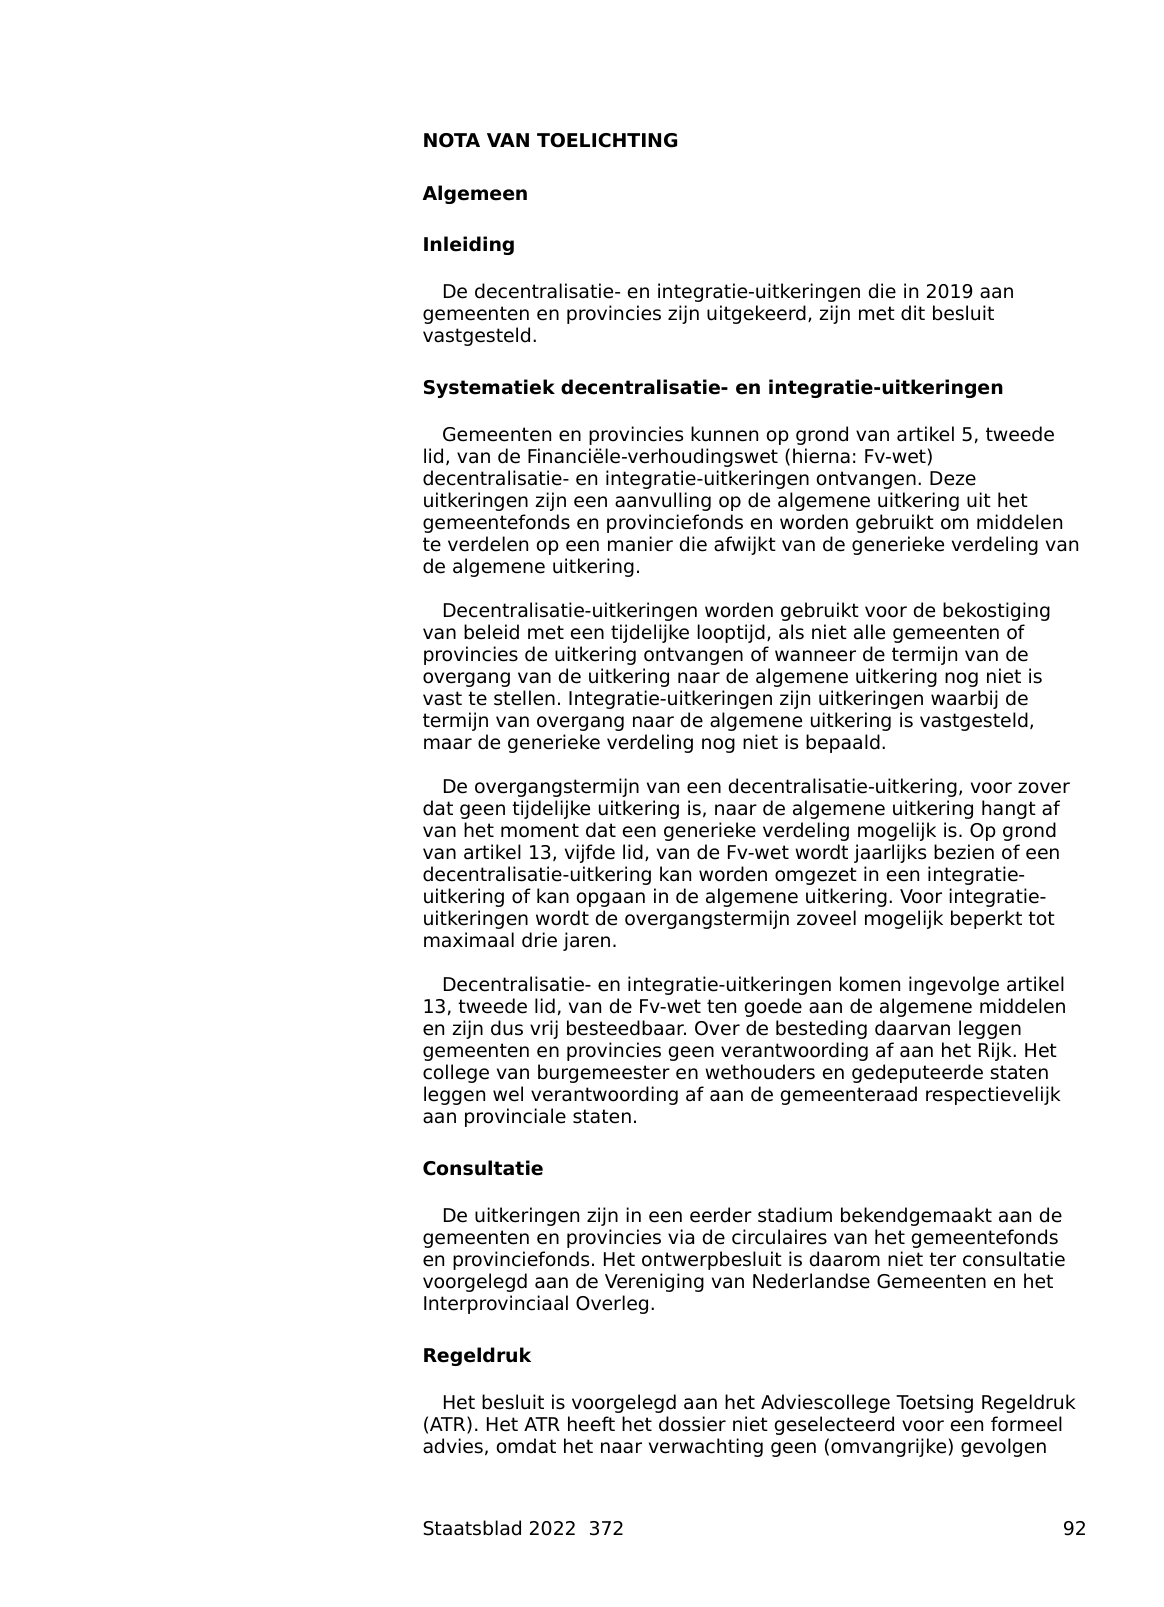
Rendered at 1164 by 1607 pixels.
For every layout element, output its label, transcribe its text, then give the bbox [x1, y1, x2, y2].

subtitle Inleiding [422, 234, 1087, 256]
text De uitkeringen zijn in een eerder stadium bekendgemaakt aan de gemeenten en provincies via de circulaires van het gemeentefonds en provinciefonds. Het ontwerpbesluit is daarom niet ter consultatie voorgelegd aan de Vereniging van Nederlandse Gemeenten en het Interprovinciaal Overleg. [422, 1205, 1087, 1315]
text Decentralisatie-uitkeringen worden gebruikt voor de bekostiging van beleid met een tijdelijke looptijd, als niet alle gemeenten of provincies de uitkering ontvangen of wanneer de termijn van de overgang van de uitkering naar de algemene uitkering nog niet is vast te stellen. Integratie-uitkeringen zijn uitkeringen waarbij de termijn van overgang naar de algemene uitkering is vastgesteld, maar de generieke verdeling nog niet is bepaald. [422, 600, 1087, 754]
subtitle NOTA VAN TOELICHTING [422, 130, 1087, 152]
text Gemeenten en provincies kunnen op grond van artikel 5, tweede lid, van de Financiële-verhoudingswet (hierna: Fv-wet) decentralisatie- en integratie-uitkeringen ontvangen. Deze uitkeringen zijn een aanvulling op de algemene uitkering uit het gemeentefonds en provinciefonds en worden gebruikt om middelen te verdelen op een manier die afwijkt van de generieke verdeling van de algemene uitkering. [422, 424, 1087, 578]
text Het besluit is voorgelegd aan het Adviescollege Toetsing Regeldruk (ATR). Het ATR heeft het dossier niet geselecteerd voor een formeel advies, omdat het naar verwachting geen (omvangrijke) gevolgen [422, 1392, 1087, 1458]
subtitle Regeldruk [422, 1345, 1087, 1367]
text De decentralisatie- en integratie-uitkeringen die in 2019 aan gemeenten en provincies zijn uitgekeerd, zijn met dit besluit vastgesteld. [422, 281, 1087, 347]
subtitle Systematiek decentralisatie- en integratie-uitkeringen [422, 377, 1087, 399]
subtitle Consultatie [422, 1158, 1087, 1180]
text De overgangstermijn van een decentralisatie-uitkering, voor zover dat geen tijdelijke uitkering is, naar de algemene uitkering hangt af van het moment dat een generieke verdeling mogelijk is. Op grond van artikel 13, vijfde lid, van de Fv-wet wordt jaarlijks bezien of een decentralisatie-uitkering kan worden omgezet in een integratie-uitkering of kan opgaan in de algemene uitkering. Voor integratie-uitkeringen wordt de overgangstermijn zoveel mogelijk beperkt tot maximaal drie jaren. [422, 776, 1087, 952]
subtitle Algemeen [422, 182, 1087, 204]
text Decentralisatie- en integratie-uitkeringen komen ingevolge artikel 13, tweede lid, van de Fv-wet ten goede aan de algemene middelen en zijn dus vrij besteedbaar. Over de besteding daarvan leggen gemeenten en provincies geen verantwoording af aan het Rijk. Het college van burgemeester en wethouders en gedeputeerde staten leggen wel verantwoording af aan de gemeenteraad respectievelijk aan provinciale staten. [422, 974, 1087, 1128]
